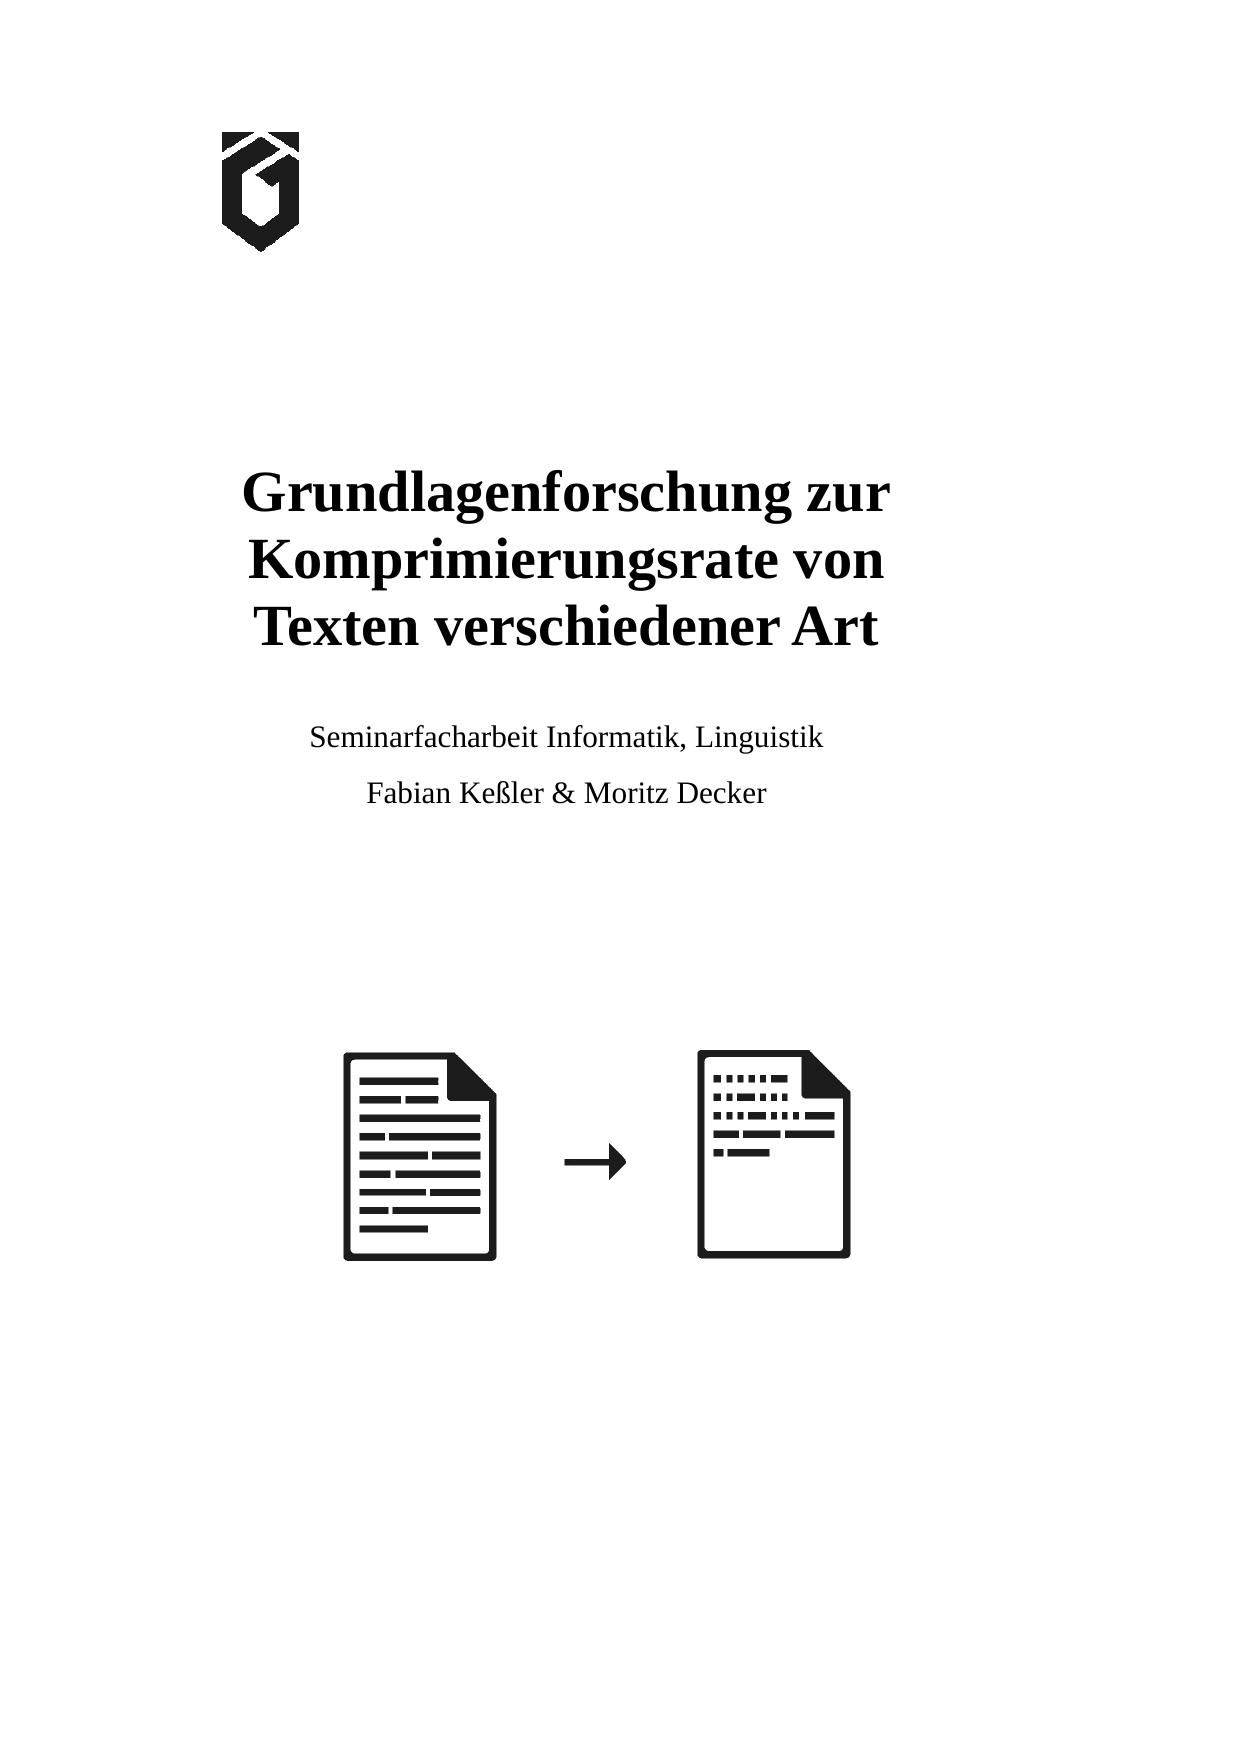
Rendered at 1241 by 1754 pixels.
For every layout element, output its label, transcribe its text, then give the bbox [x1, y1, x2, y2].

picture [187, 118, 334, 265]
picture [167, 887, 1045, 1428]
text Seminarfacharbeit Informatik, Linguistik [183, 718, 950, 754]
title Grundlagenforschung zur Komprimierungsrate von Texten verschiedener Art [183, 457, 950, 658]
text Fabian Keßler & Moritz Decker [183, 774, 950, 810]
